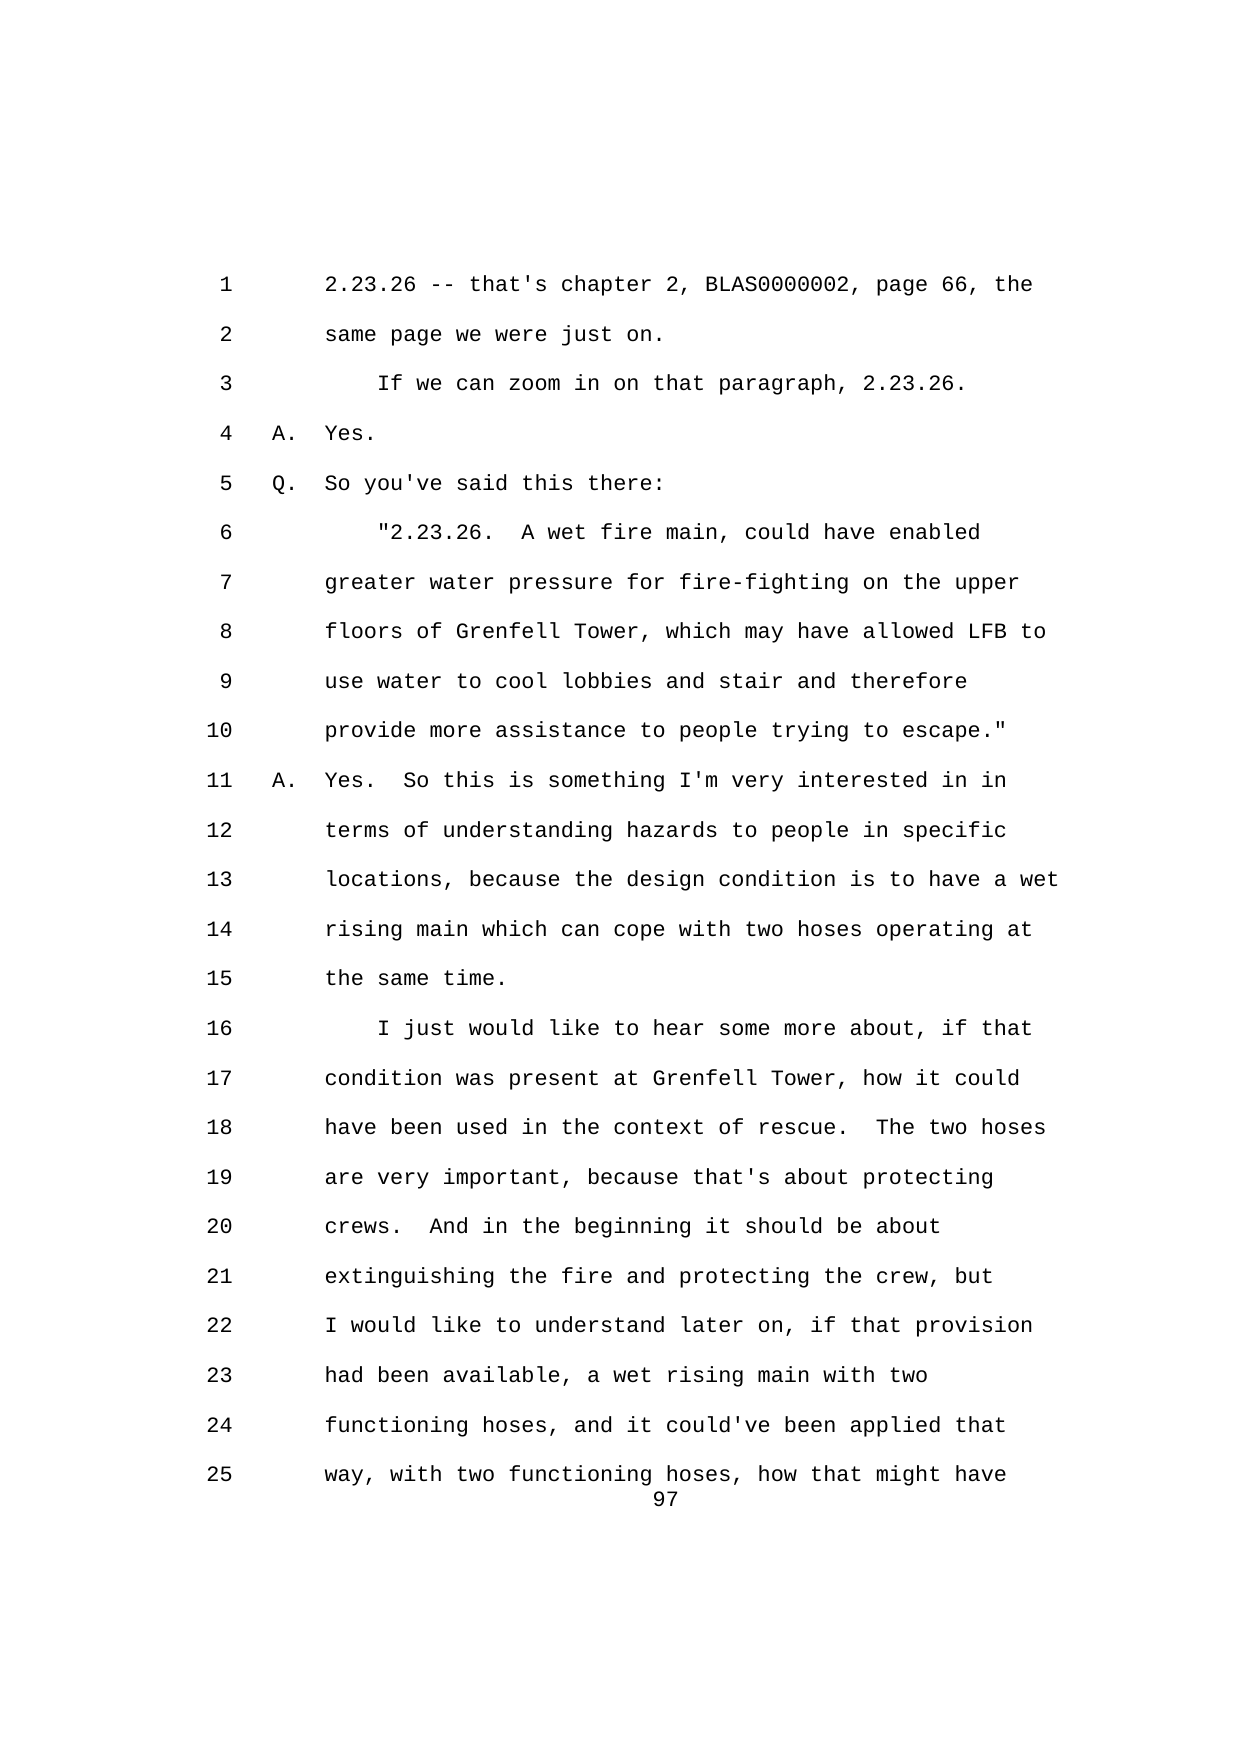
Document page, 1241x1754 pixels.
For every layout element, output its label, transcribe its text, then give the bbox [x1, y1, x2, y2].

text 11 A. Yes. So this is something I'm very interested in in [75, 769, 1165, 794]
text 6 "2.23.26. A wet fire main, could have enabled [75, 521, 1165, 546]
text 15 the same time. [75, 967, 1165, 992]
text 21 extinguishing the fire and protecting the crew, but [75, 1265, 1165, 1290]
text 18 have been used in the context of rescue. The two hoses [75, 1116, 1165, 1141]
text 13 locations, because the design condition is to have a wet [75, 868, 1165, 893]
text 17 condition was present at Grenfell Tower, how it could [75, 1067, 1165, 1091]
text 22 I would like to understand later on, if that provision [75, 1314, 1165, 1339]
text 8 floors of Grenfell Tower, which may have allowed LFB to [75, 620, 1165, 645]
text 10 provide more assistance to people trying to escape." [75, 719, 1165, 744]
text 20 crews. And in the beginning it should be about [75, 1215, 1165, 1240]
text 9 use water to cool lobbies and stair and therefore [75, 670, 1165, 695]
text 16 I just would like to hear some more about, if that [75, 1017, 1165, 1042]
text 5 Q. So you've said this there: [75, 472, 1165, 496]
text 7 greater water pressure for fire-fighting on the upper [75, 571, 1165, 596]
text 97 [75, 1488, 1165, 1513]
text 24 functioning hoses, and it could've been applied that [75, 1414, 1165, 1438]
text 4 A. Yes. [75, 422, 1165, 447]
text 25 way, with two functioning hoses, how that might have [75, 1463, 1165, 1488]
text 23 had been available, a wet rising main with two [75, 1364, 1165, 1389]
text 12 terms of understanding hazards to people in specific [75, 819, 1165, 843]
text 19 are very important, because that's about protecting [75, 1166, 1165, 1191]
text 14 rising main which can cope with two hoses operating at [75, 918, 1165, 943]
text 3 If we can zoom in on that paragraph, 2.23.26. [75, 372, 1165, 397]
text 1 2.23.26 -- that's chapter 2, BLAS0000002, page 66, the [75, 273, 1165, 298]
text 2 same page we were just on. [75, 323, 1165, 348]
